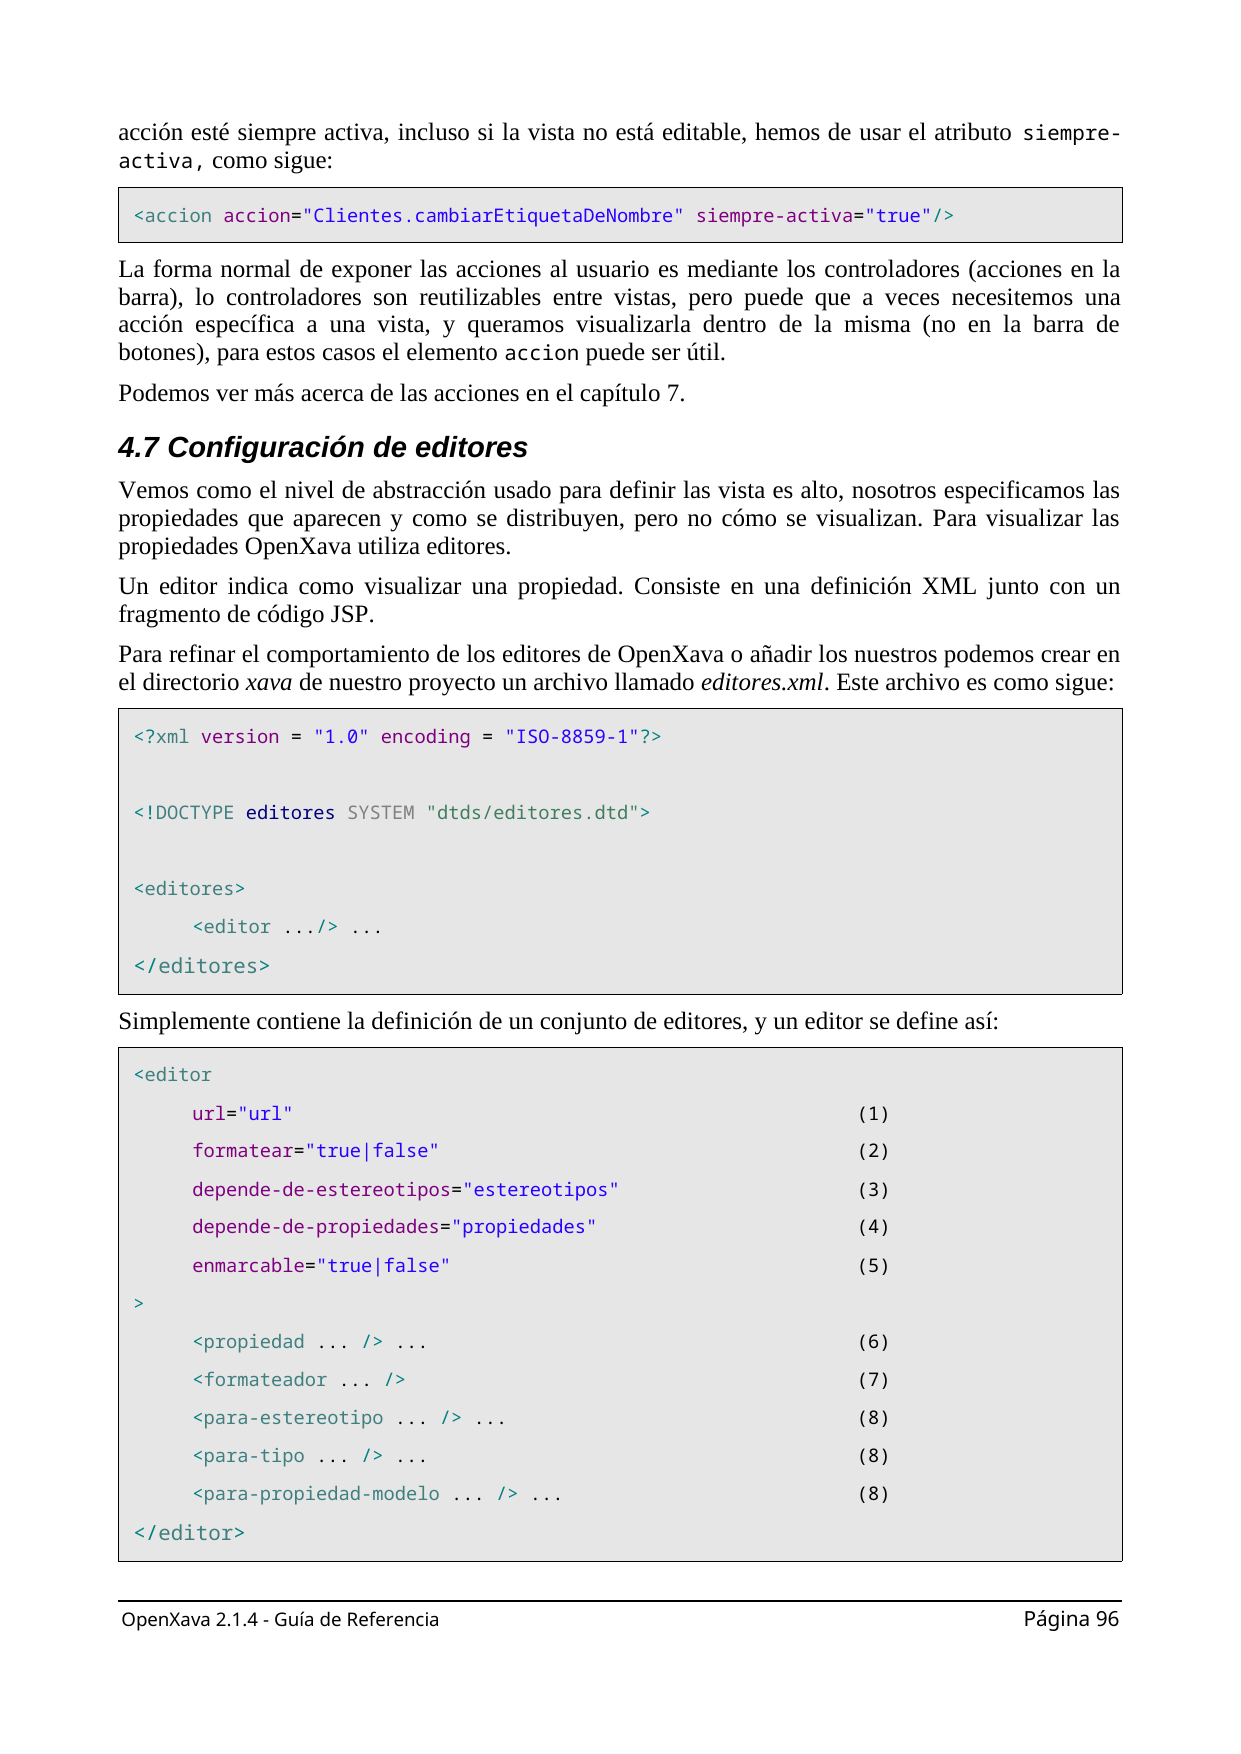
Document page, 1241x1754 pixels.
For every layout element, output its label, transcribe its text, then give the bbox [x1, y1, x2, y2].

text formatear="true|false" (2) [119, 1123, 1122, 1161]
text Un editor indica como visualizar una propiedad. Consiste en una definición XML junto con un fragmento de código JSP. [118, 572, 1122, 628]
text enmarcable="true|false" (5) [119, 1237, 1122, 1275]
text <editor .../> ... [119, 898, 1122, 936]
text <para-estereotipo ... /> ... (8) [119, 1389, 1122, 1427]
text La forma normal de exponer las acciones al usuario es mediante los controladores (acciones en la barra), lo controladores son reutilizables entre vistas, pero puede que a veces necesitemos una acción específica a una vista, y queramos visualizarla dentro de la misma (no en la barra de botones), para estos casos el elemento accion puede ser útil. [118, 255, 1122, 366]
text Podemos ver más acerca de las acciones en el capítulo 7. [118, 379, 1122, 406]
text <editor [119, 1048, 1122, 1085]
text <propiedad ... /> ... (6) [119, 1313, 1122, 1351]
text <accion accion="Clientes.cambiarEtiquetaDeNombre" siempre-activa="true"/> [119, 188, 1122, 242]
text Vemos como el nivel de abstracción usado para definir las vista es alto, nosotros especificamos las propiedades que aparecen y como se distribuyen, pero no cómo se visualizan. Para visualizar las propiedades OpenXava utiliza editores. [118, 477, 1122, 560]
text depende-de-propiedades="propiedades" (4) [119, 1199, 1122, 1237]
text acción esté siempre activa, incluso si la vista no está editable, hemos de usar el atributo siempre-activa, como sigue: [118, 118, 1122, 174]
text Para refinar el comportamiento de los editores de OpenXava o añadir los nuestros podemos crear en el directorio xava de nuestro proyecto un archivo llamado editores.xml. Este archivo es como sigue: [118, 640, 1122, 696]
text url="url" (1) [119, 1085, 1122, 1123]
text <para-tipo ... /> ... (8) [119, 1427, 1122, 1465]
text Simplemente contiene la definición de un conjunto de editores, y un editor se define así: [118, 1007, 1122, 1034]
text </editores> [119, 936, 1122, 994]
text <?xml version = "1.0" encoding = "ISO-8859-1"?> [119, 709, 1122, 746]
text <formateador ... /> (7) [119, 1351, 1122, 1389]
subtitle Configuración de editores [118, 431, 1122, 464]
text <editores> [119, 860, 1122, 898]
text <!DOCTYPE editores SYSTEM "dtds/editores.dtd"> [119, 784, 1122, 822]
text > [119, 1275, 1122, 1313]
text </editor> [119, 1503, 1122, 1561]
text depende-de-estereotipos="estereotipos" (3) [119, 1161, 1122, 1199]
text <para-propiedad-modelo ... /> ... (8) [119, 1465, 1122, 1503]
